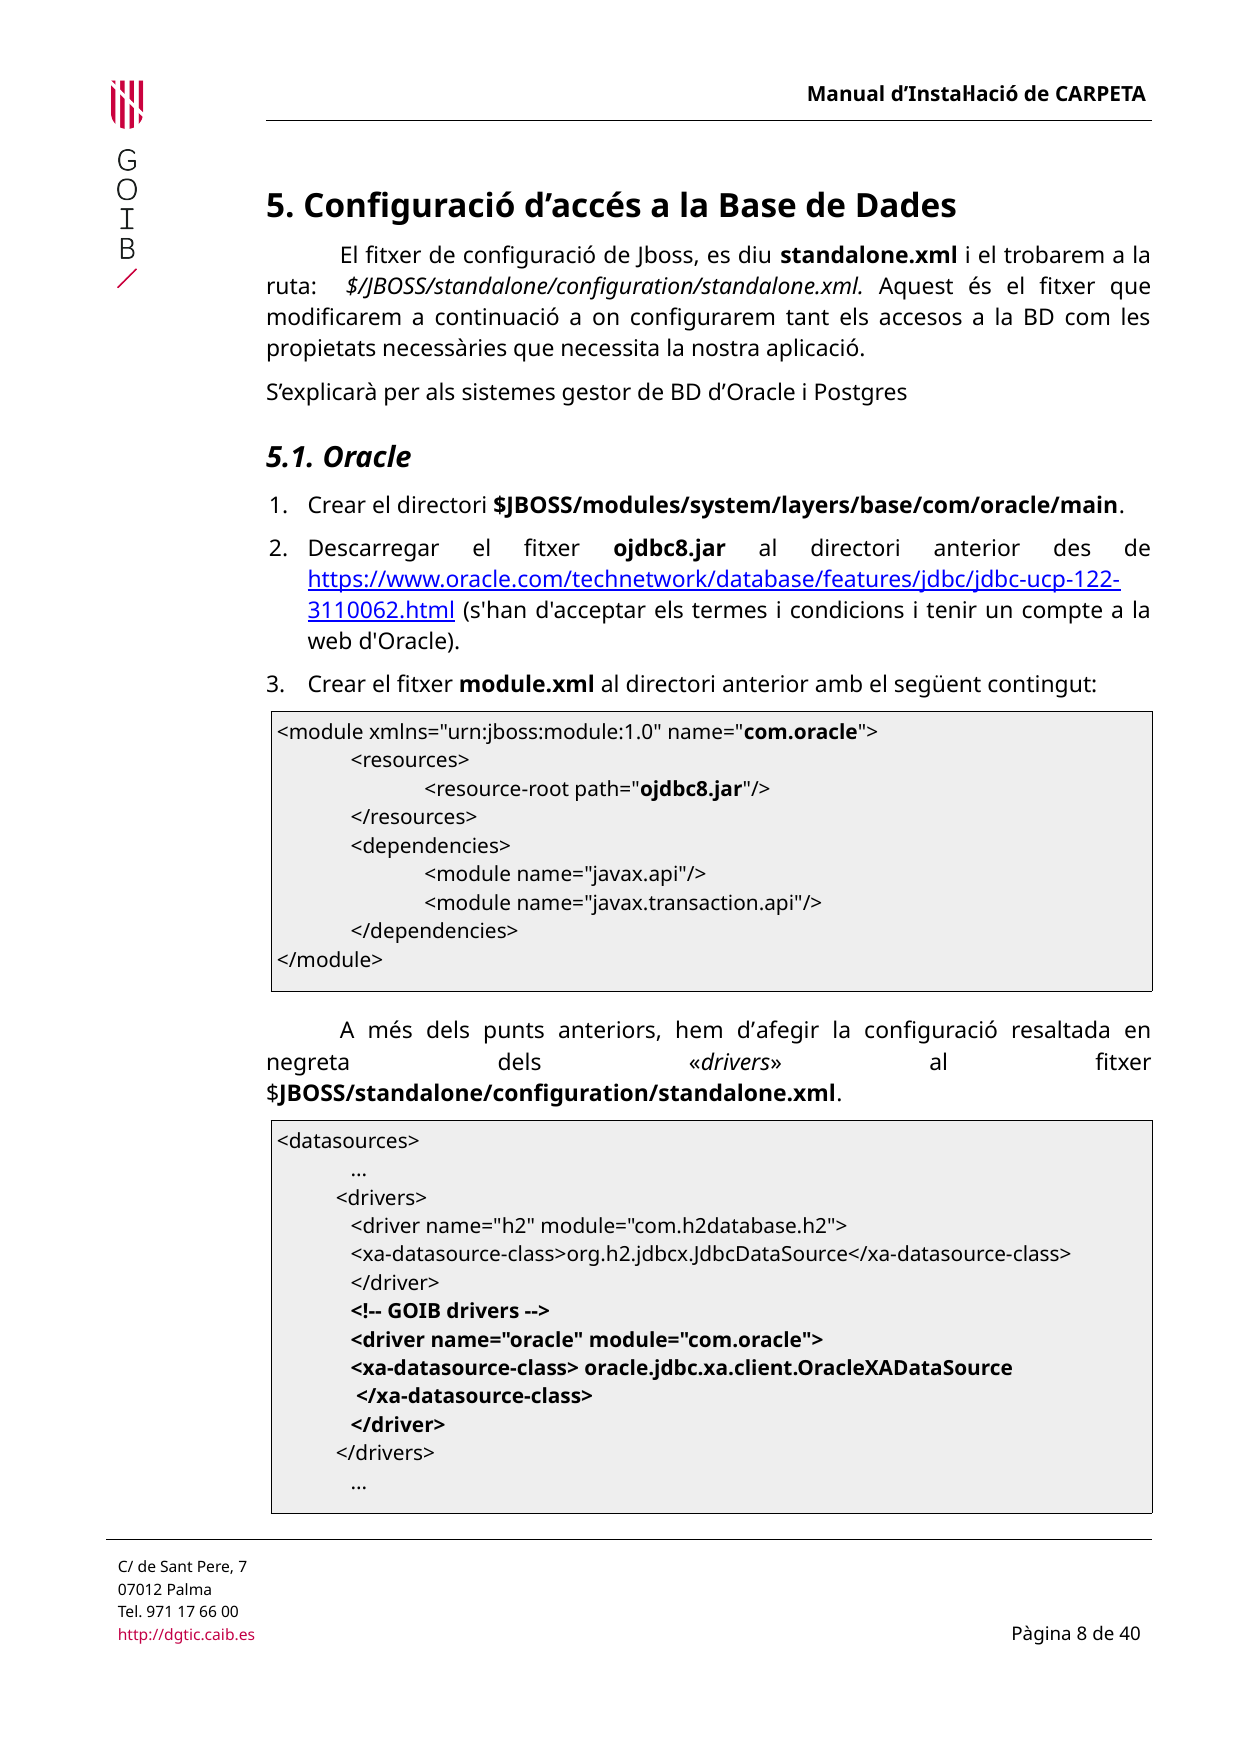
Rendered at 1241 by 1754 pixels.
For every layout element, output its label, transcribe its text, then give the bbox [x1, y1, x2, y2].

text El fitxer de configuració de Jboss, es diu standalone.xml i el trobarem a la ruta: $/JBOSS/standalone/configuration/standalone.xml. Aquest és el fitxer que modificarem a continuació a on configurarem tant els accesos a la BD com les propietats necessàries que necessita la nostra aplicació. [266, 239, 1152, 364]
table_header <module xmlns="urn:jboss:module:1.0" name="com.oracle"> <resources> <resource-root path="ojdbc8.jar"/> </resources> <dependencies> <module name="javax.api"/> <module name="javax.transaction.api"/> </dependencies> </module> [272, 712, 1152, 991]
table_header <datasources> ... <drivers> <driver name="h2" module="com.h2database.h2"> <xa-datasource-class>org.h2.jdbcx.JdbcDataSource</xa-datasource-class> </driver> <!-- GOIB drivers --> <driver name="oracle" module="com.oracle"> <xa-datasource-class> oracle.jdbc.xa.client.OracleXADataSource </xa-datasource-class> </driver> </drivers> ... [272, 1121, 1152, 1513]
list Descarregar el fitxer ojdbc8.jar al directori anterior des de https://www.oracle.com/technetwork/database/features/jdbc/jdbc-ucp-122-3110062.html (s'han d'acceptar els termes i condicions i tenir un compte a la web d'Oracle). [269, 532, 1152, 657]
list Crear el directori $JBOSS/modules/system/layers/base/com/oracle/main. [269, 488, 1152, 520]
subtitle Configuració d’accés a la Base de Dades [266, 181, 1152, 227]
text A més dels punts anteriors, hem d’afegir la configuració resaltada en negreta dels «drivers» al fitxer $JBOSS/standalone/configuration/standalone.xml. [266, 1014, 1152, 1108]
subtitle Oracle [266, 436, 1152, 476]
text S’explicarà per als sistemes gestor de BD d’Oracle i Postgres [266, 375, 1152, 407]
picture [82, 57, 172, 319]
list Crear el fitxer module.xml al directori anterior amb el següent contingut: [266, 668, 1152, 699]
